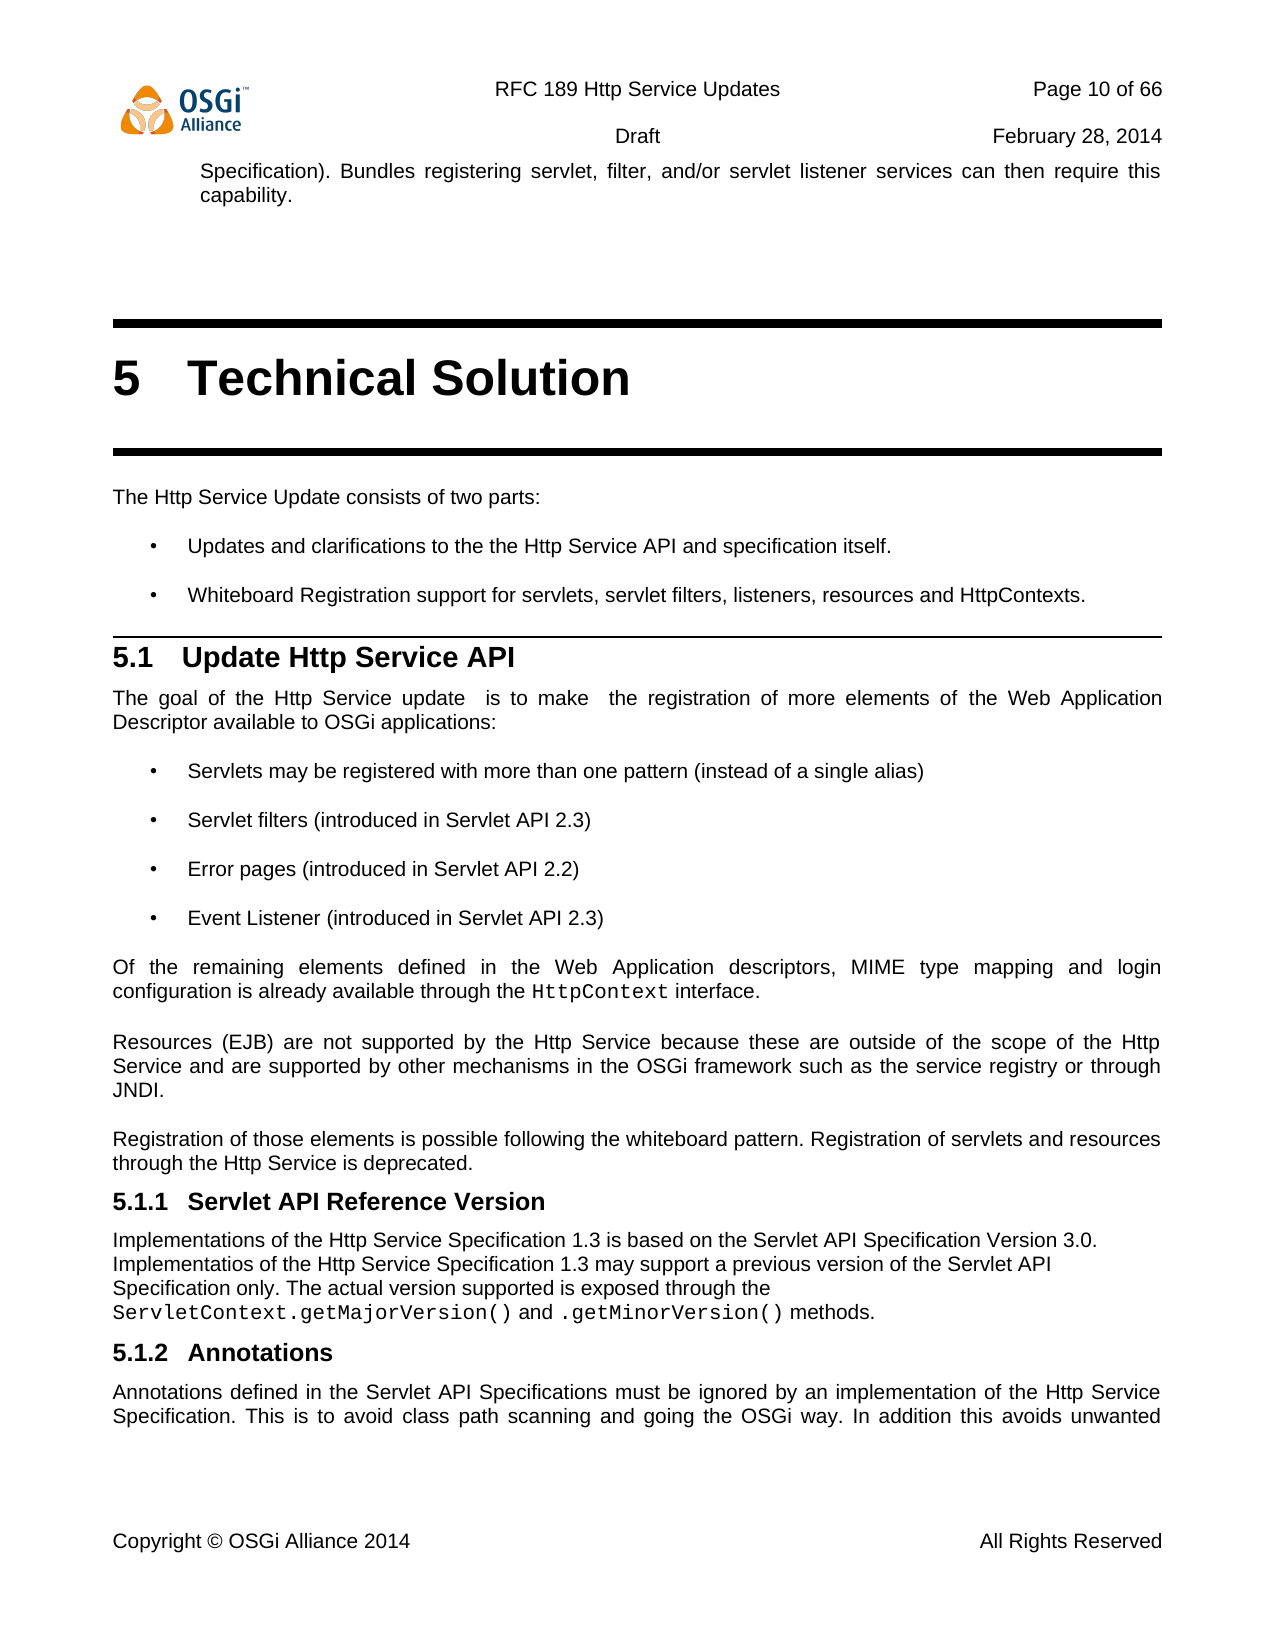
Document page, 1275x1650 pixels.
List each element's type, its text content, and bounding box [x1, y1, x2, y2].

text Annotations defined in the Servlet API Specifications must be ignored by an implementation of the Http Service Specification. This is to avoid class path scanning and going the OSGi way. In addition this avoids unwanted [112, 1379, 1162, 1427]
list Specification). Bundles registering servlet, filter, and/or servlet listener services can then require this capability. [144, 159, 1162, 207]
list Servlets may be registered with more than one pattern (instead of a single alias) [150, 758, 1162, 783]
list Whiteboard Registration support for servlets, servlet filters, listeners, resources and HttpContexts. [150, 583, 1162, 607]
text Of the remaining elements defined in the Web Application descriptors, MIME type mapping and login configuration is already available through the HttpContext interface. [112, 955, 1162, 1004]
list Servlet filters (introduced in Servlet API 2.3) [150, 808, 1162, 832]
list Updates and clarifications to the the Http Service API and specification itself. [150, 534, 1162, 558]
list Event Listener (introduced in Servlet API 2.3) [150, 906, 1162, 930]
subtitle Technical Solution [112, 320, 1162, 456]
text The goal of the Http Service update is to make the registration of more elements of the Web Application Descriptor available to OSGi applications: [112, 686, 1162, 733]
list Error pages (introduced in Servlet API 2.2) [150, 857, 1162, 881]
text Resources (EJB) are not supported by the Http Service because these are outside of the scope of the Http Service and are supported by other mechanisms in the OSGi framework such as the service registry or through JNDI. [112, 1029, 1162, 1101]
subtitle Update Http Service API [112, 637, 1162, 673]
subtitle Annotations [112, 1338, 1162, 1367]
text The Http Service Update consists of two parts: [112, 485, 1162, 509]
subtitle Servlet API Reference Version [112, 1187, 1162, 1216]
text Registration of those elements is possible following the whiteboard pattern. Registration of servlets and resources through the Http Service is deprecated. [112, 1126, 1162, 1174]
text Implementations of the Http Service Specification 1.3 is based on the Servlet API Specification Version 3.0. Implementatios of the Http Service Specification 1.3 may support a previous version of the Servlet API Specification only. The actual version supported is exposed through the ServletContext.getMajorVersion() and .getMinorVersion() methods. [112, 1228, 1162, 1326]
picture [113, 78, 257, 142]
